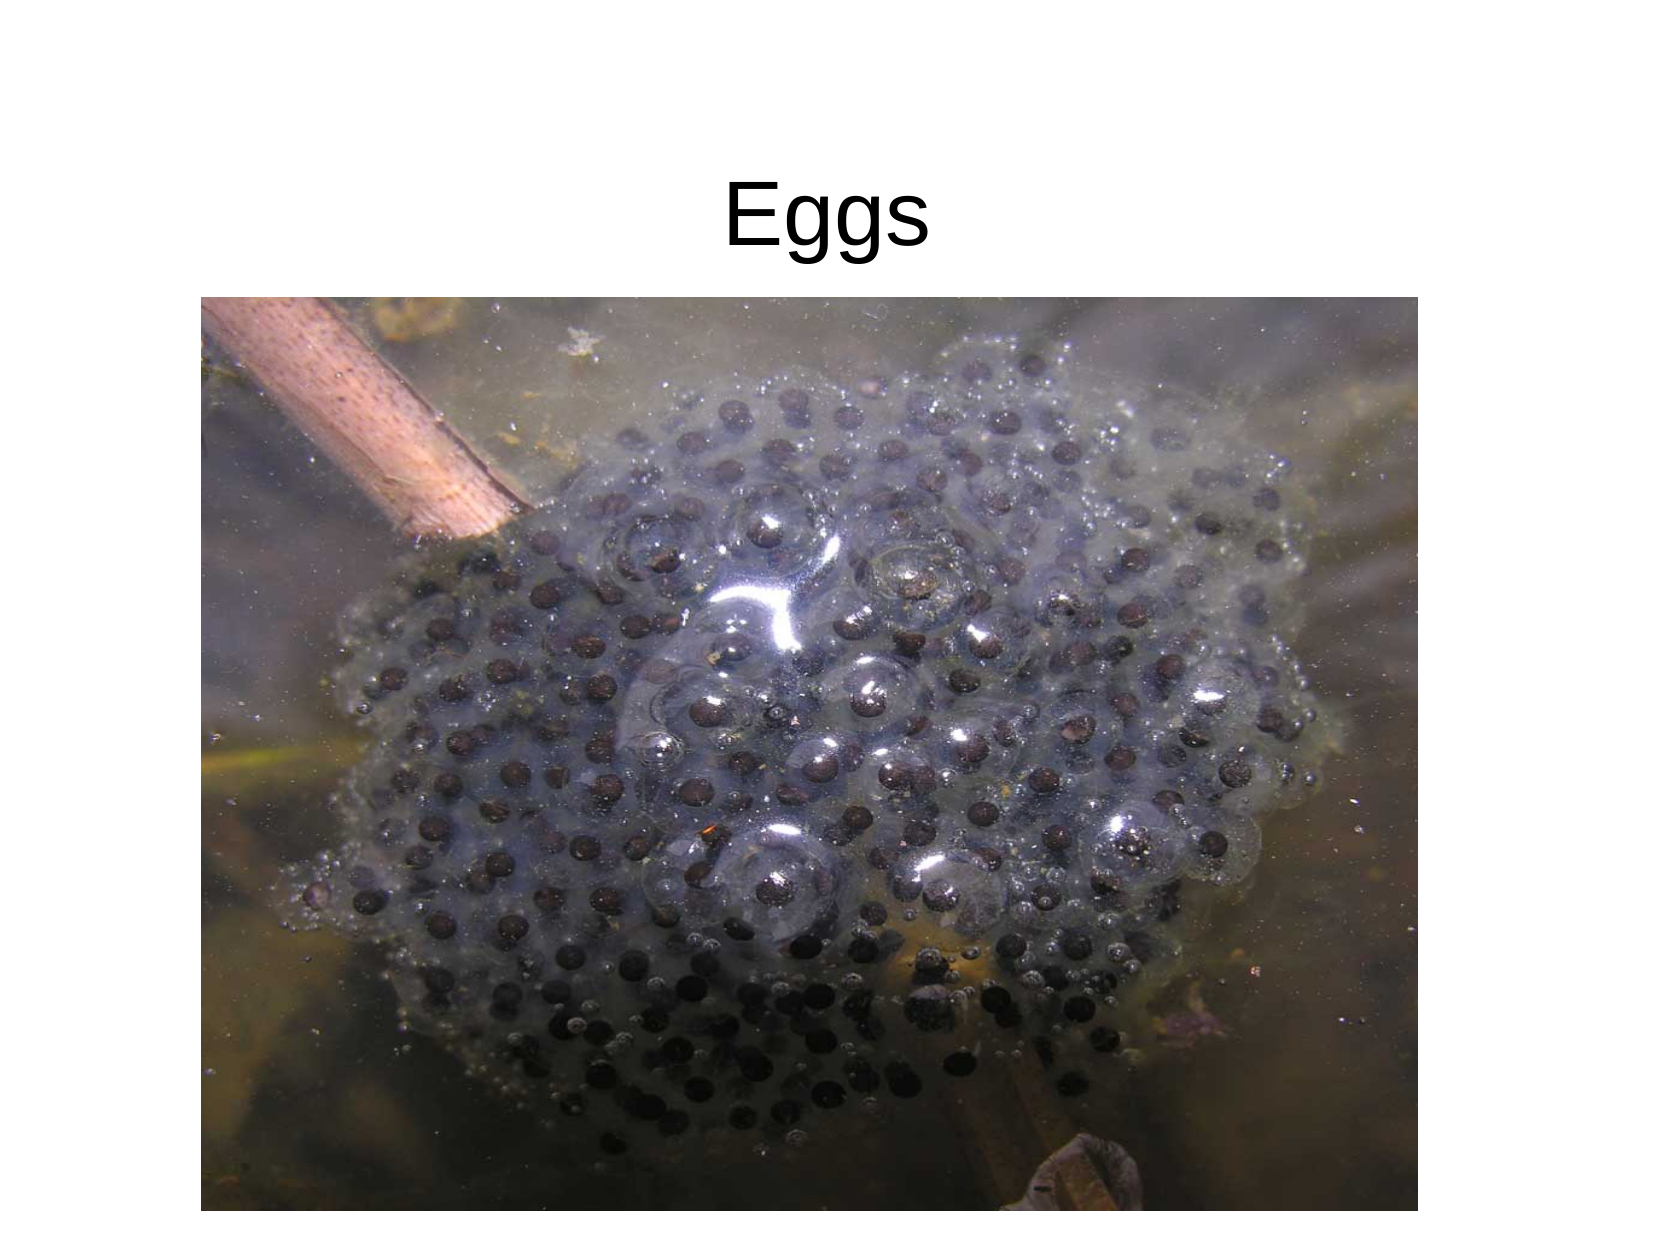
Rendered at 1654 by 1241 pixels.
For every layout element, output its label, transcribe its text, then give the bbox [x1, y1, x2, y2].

picture [201, 297, 1418, 1211]
title Eggs [124, 91, 1530, 336]
